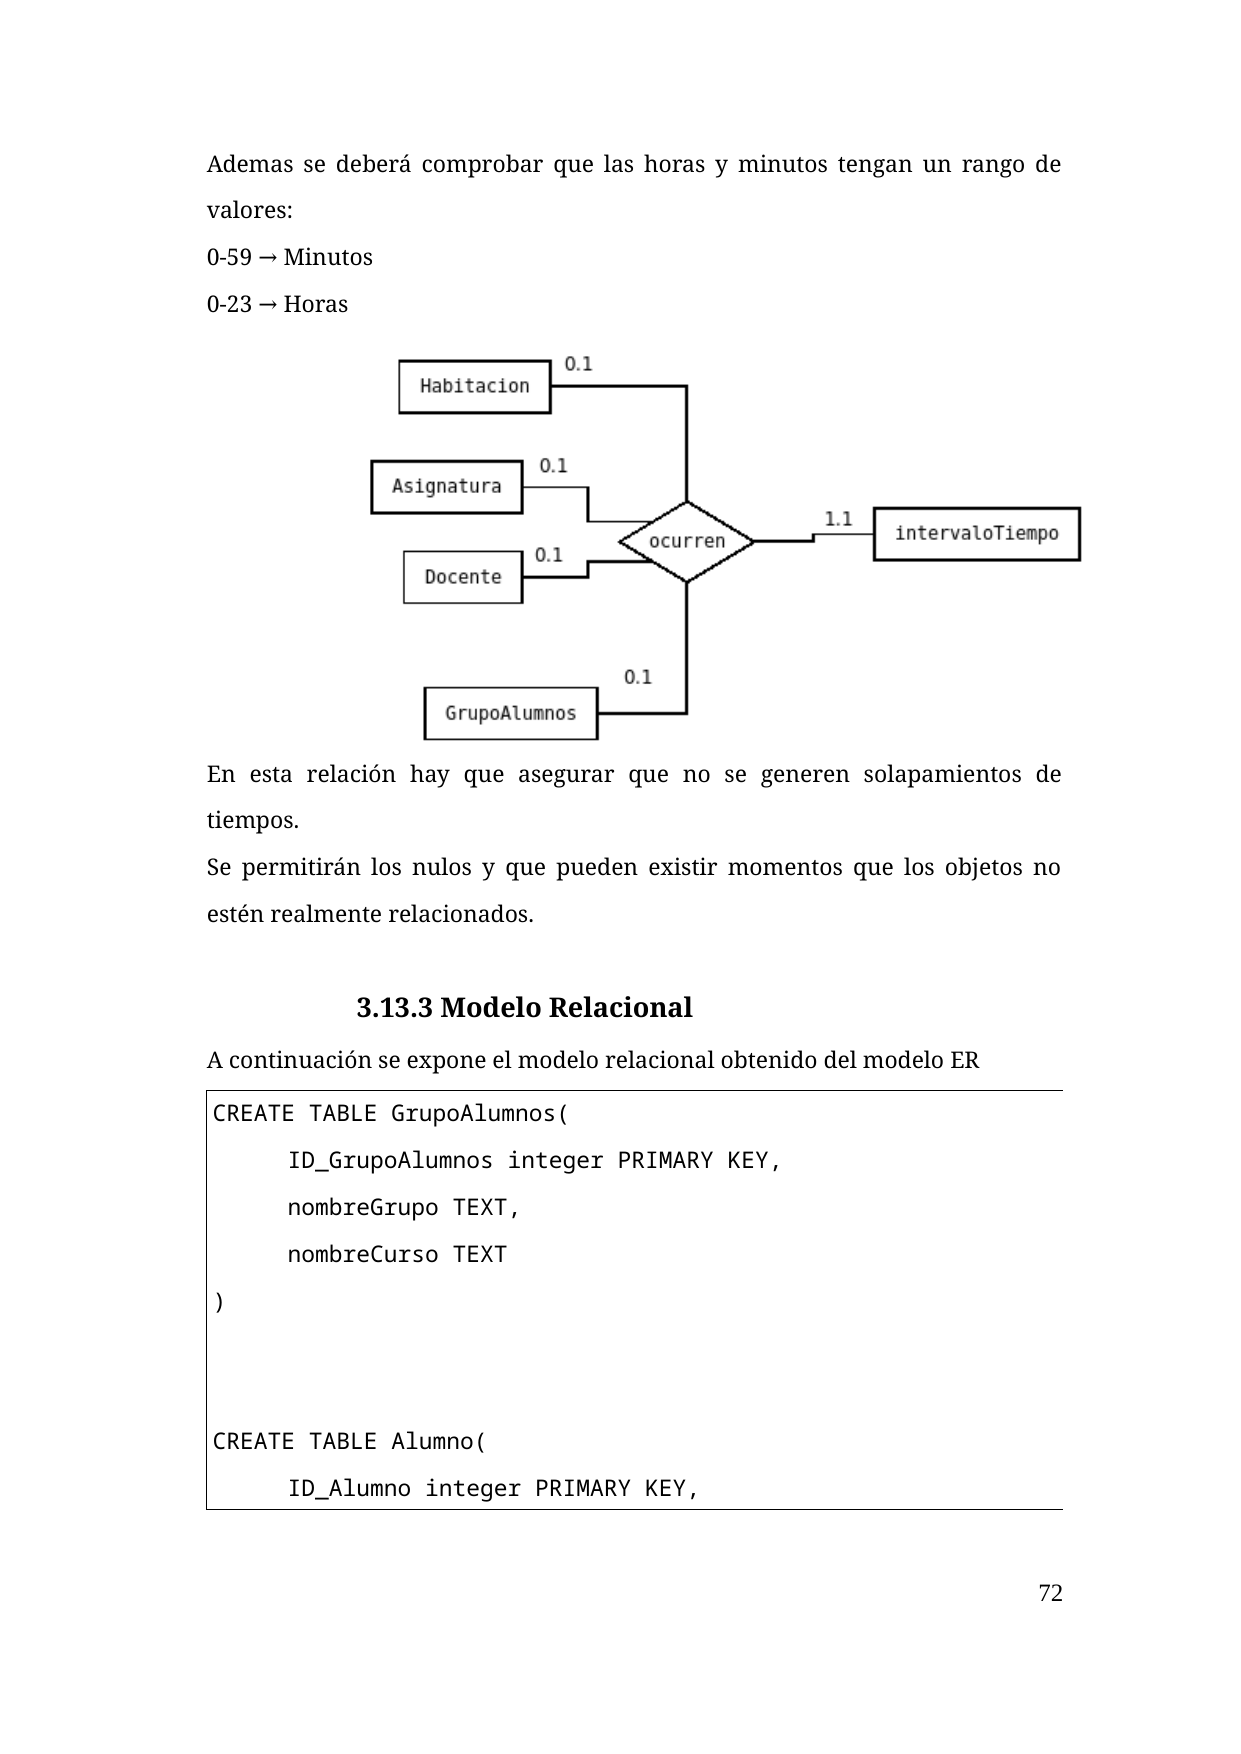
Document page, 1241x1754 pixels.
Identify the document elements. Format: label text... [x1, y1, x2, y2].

text 0-59 → Minutos [207, 241, 1063, 273]
text 3.13.3 Modelo Relacional [207, 988, 1063, 1025]
text A continuación se expone el modelo relacional obtenido del modelo ER [207, 1043, 1063, 1075]
text En esta relación hay que asegurar que no se generen solapamientos de tiempos. [207, 758, 1063, 836]
text Se permitirán los nulos y que pueden existir momentos que los objetos no estén realmente relacionados. [207, 851, 1063, 929]
text Ademas se deberá comprobar que las horas y minutos tengan un rango de valores: [207, 148, 1063, 226]
text 0-23 → Horas [207, 288, 1063, 319]
picture [369, 352, 1083, 742]
table_header CREATE TABLE GrupoAlumnos( ID_GrupoAlumnos integer PRIMARY KEY, nombreGrupo TEXT, nombreCurso TEXT ) CREATE TABLE Alumno( ID_Alumno integer PRIMARY KEY, [207, 1091, 1063, 1509]
